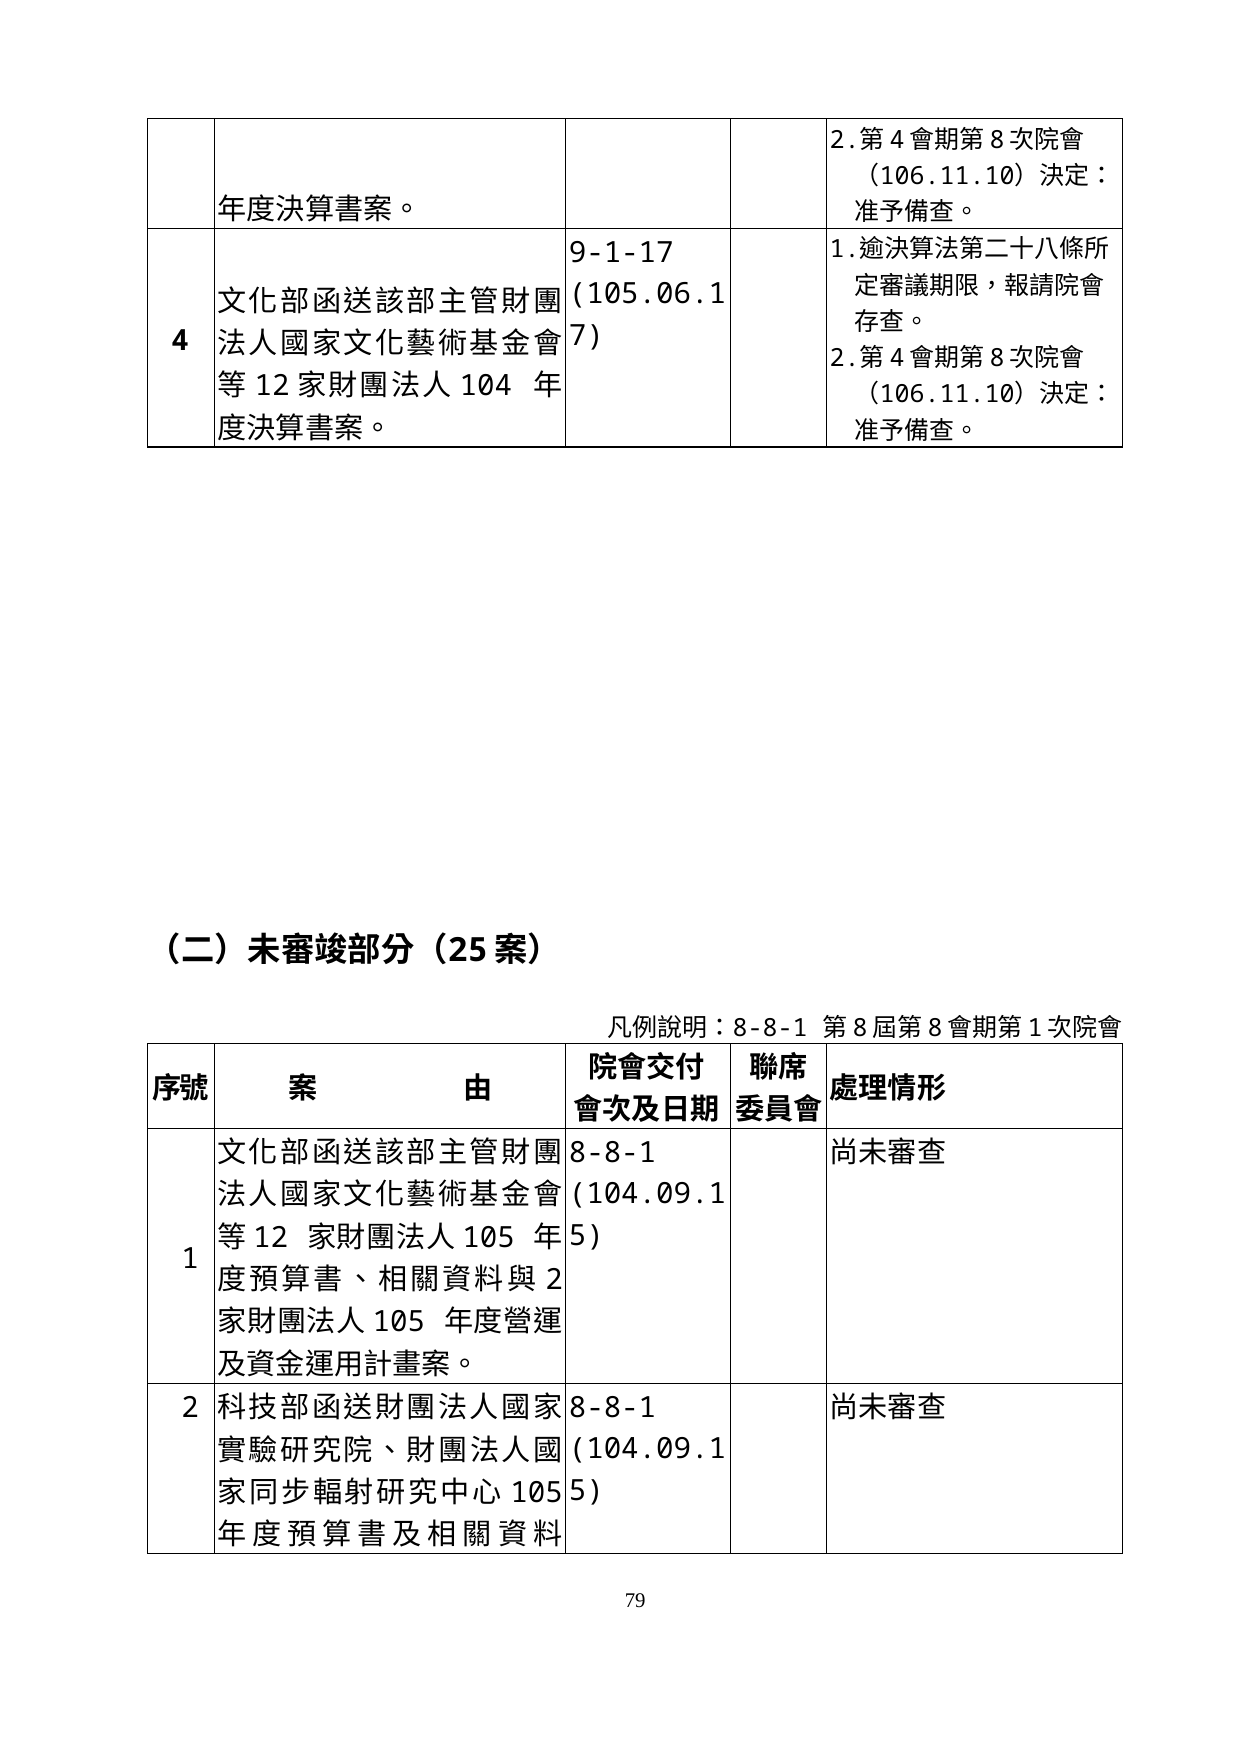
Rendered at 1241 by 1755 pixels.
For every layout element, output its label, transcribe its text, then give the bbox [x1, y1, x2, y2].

table_cell [731, 119, 826, 228]
table_header 院會交付 會次及日期 [566, 1044, 730, 1128]
table_cell [148, 119, 214, 228]
table_cell [566, 119, 730, 228]
table_cell [148, 1384, 214, 1553]
table_cell 1.逾決算法第二十八條所定審議期限，報請院會存查。 2.第4會期第8次院會（106.11.10）決定：准予備查。 [827, 229, 1122, 446]
table_cell 文化部函送該部主管財團法人國家文化藝術基金會等12家財團法人104 年度決算書案。 [215, 229, 565, 446]
table_header 序號 [148, 1044, 214, 1128]
table_header 處理情形 [827, 1044, 1122, 1128]
table_cell 4 [148, 229, 214, 446]
table_header 聯席 委員會 [731, 1044, 826, 1128]
table_cell 8-8-1 (104.09.15) [566, 1384, 730, 1553]
table_cell 9-1-17 (105.06.17) [566, 229, 730, 446]
table_cell 科技部函送財團法人國家實驗研究院、財團法人國家同步輻射研究中心105 年度預算書及相關資料 [215, 1384, 565, 1553]
table_cell [148, 1129, 214, 1383]
table_cell 8-8-1 (104.09.15) [566, 1129, 730, 1383]
table_cell [731, 1129, 826, 1383]
table_cell 尚未審查 [827, 1384, 1122, 1553]
table_cell 文化部函送該部主管財團法人國家文化藝術基金會等12 家財團法人105 年度預算書、相關資料與2 家財團法人105 年度營運及資金運用計畫案。 [215, 1129, 565, 1383]
text （二）未審竣部分（25案） [148, 914, 1122, 973]
table_header 案 由 [215, 1044, 565, 1128]
table_cell 年度決算書案。 [215, 119, 565, 228]
table_cell [731, 229, 826, 446]
text 凡例說明：8-8-1 第8屆第8會期第1次院會 [148, 1007, 1122, 1043]
table_cell 2.第4會期第8次院會（106.11.10）決定：准予備查。 [827, 119, 1122, 228]
table_cell 尚未審查 [827, 1129, 1122, 1383]
table_cell [731, 1384, 826, 1553]
